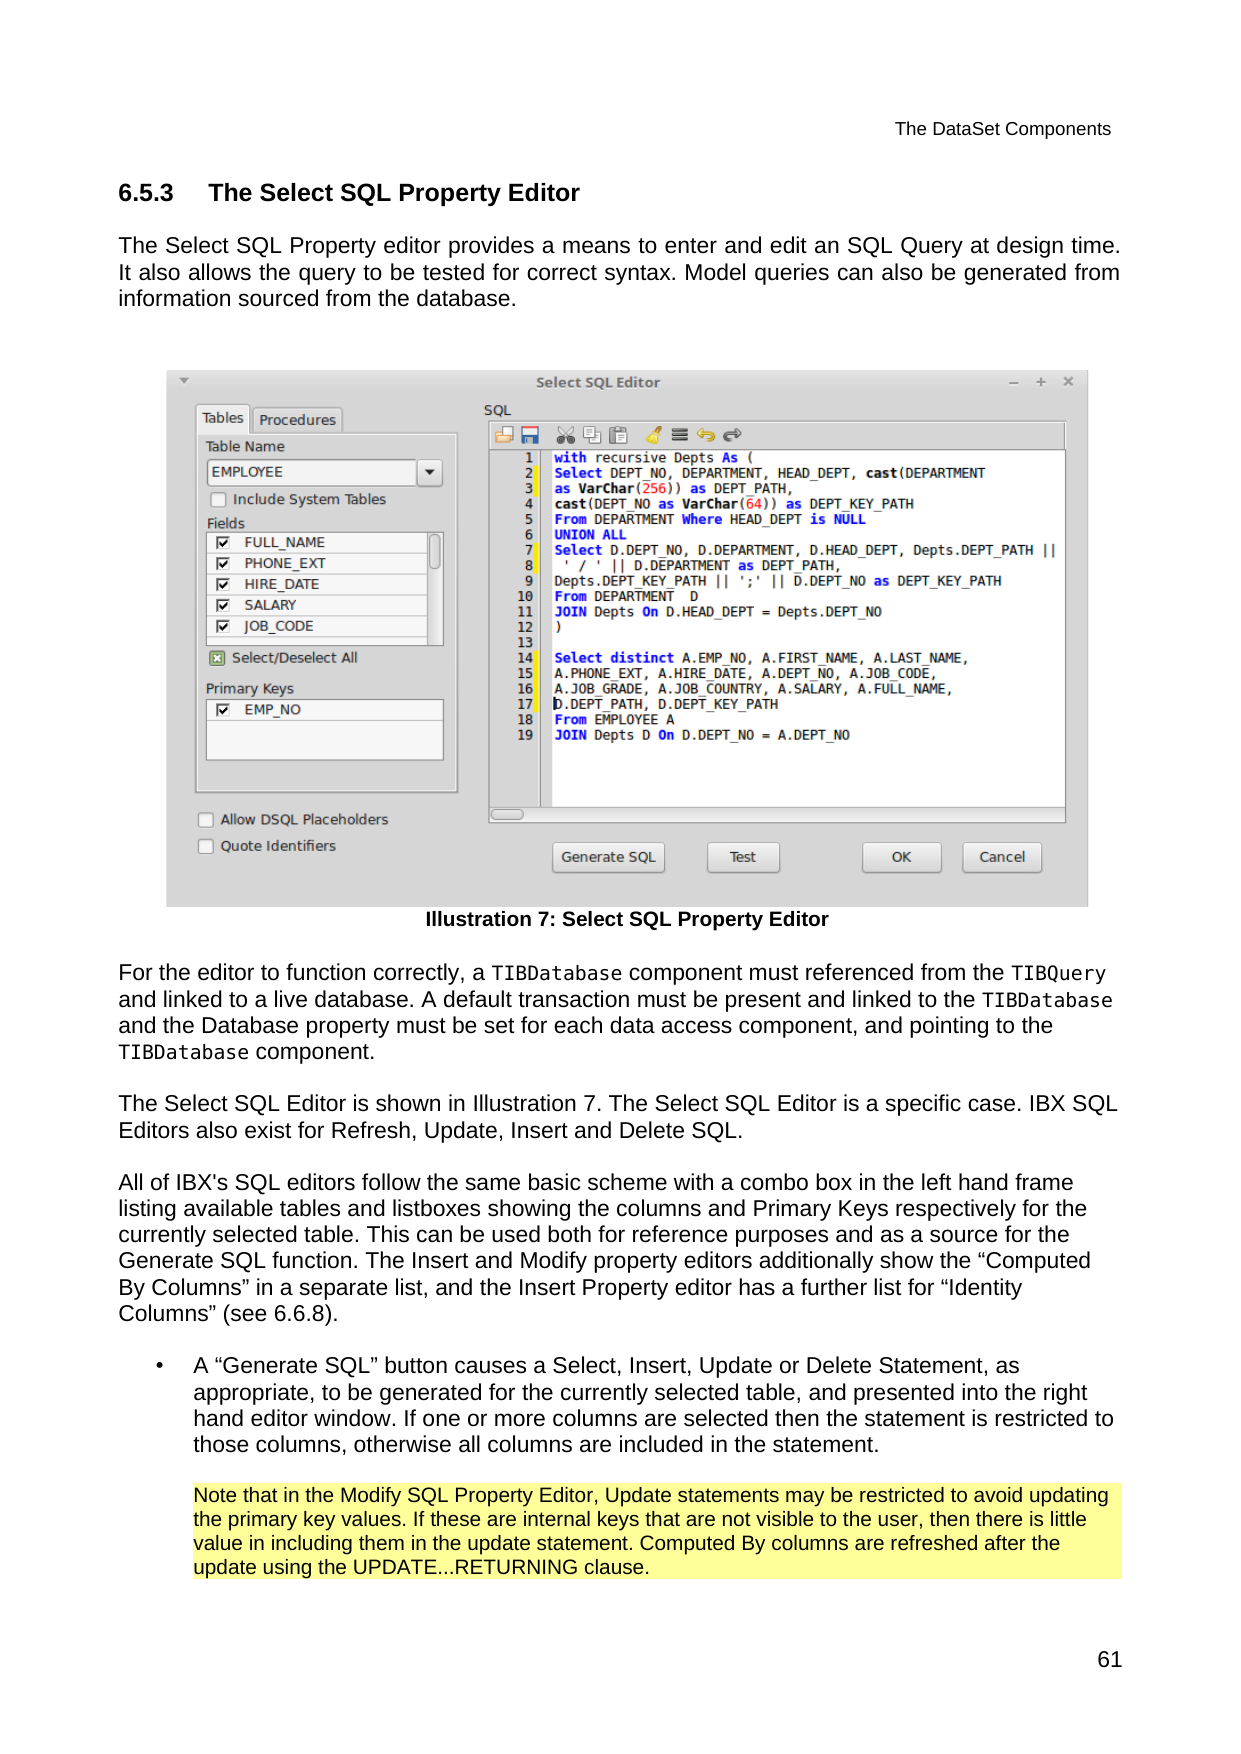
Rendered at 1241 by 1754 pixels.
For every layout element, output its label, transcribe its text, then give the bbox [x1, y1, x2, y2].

text The Select SQL Property editor provides a means to enter and edit an SQL Query at design time. It also allows the query to be tested for correct syntax. Model queries can also be generated from information sourced from the database. [118, 232, 1122, 311]
text The Select SQL Editor is shown in Illustration 7. The Select SQL Editor is a specific case. IBX SQL Editors also exist for Refresh, Update, Insert and Delete SQL. [118, 1090, 1122, 1143]
picture [166, 370, 1089, 907]
text For the editor to function correctly, a TIBDatabase component must referenced from the TIBQuery and linked to a live database. A default transaction must be present and linked to the TIBDatabase and the Database property must be set for each data access component, and pointing to the TIBDatabase component. [118, 336, 1122, 1065]
subtitle [166, 931, 1088, 959]
list A “Generate SQL” button causes a Select, Insert, Update or Delete Statement, as appropriate, to be generated for the currently selected table, and presented into the right hand editor window. If one or more columns are selected then the statement is restricted to those columns, otherwise all columns are included in the statement. [156, 1352, 1122, 1457]
subtitle The Select SQL Property Editor [118, 178, 1122, 207]
text All of IBX's SQL editors follow the same basic scheme with a combo box in the left hand frame listing available tables and listboxes showing the columns and Primary Keys respectively for the currently selected table. This can be used both for reference purposes and as a source for the Generate SQL function. The Insert and Modify property editors additionally show the “Computed By Columns” in a separate list, and the Insert Property editor has a further list for “Identity Columns” (see 6.6.8). [118, 1168, 1122, 1327]
text Note that in the Modify SQL Property Editor, Update statements may be restricted to avoid updating the primary key values. If these are internal keys that are not visible to the user, then there is little value in including them in the update statement. Computed By columns are refreshed after the update using the UPDATE...RETURNING clause. [193, 1483, 1122, 1579]
text Illustration 7: Select SQL Property Editor [166, 907, 1088, 931]
subtitle [166, 358, 1088, 370]
